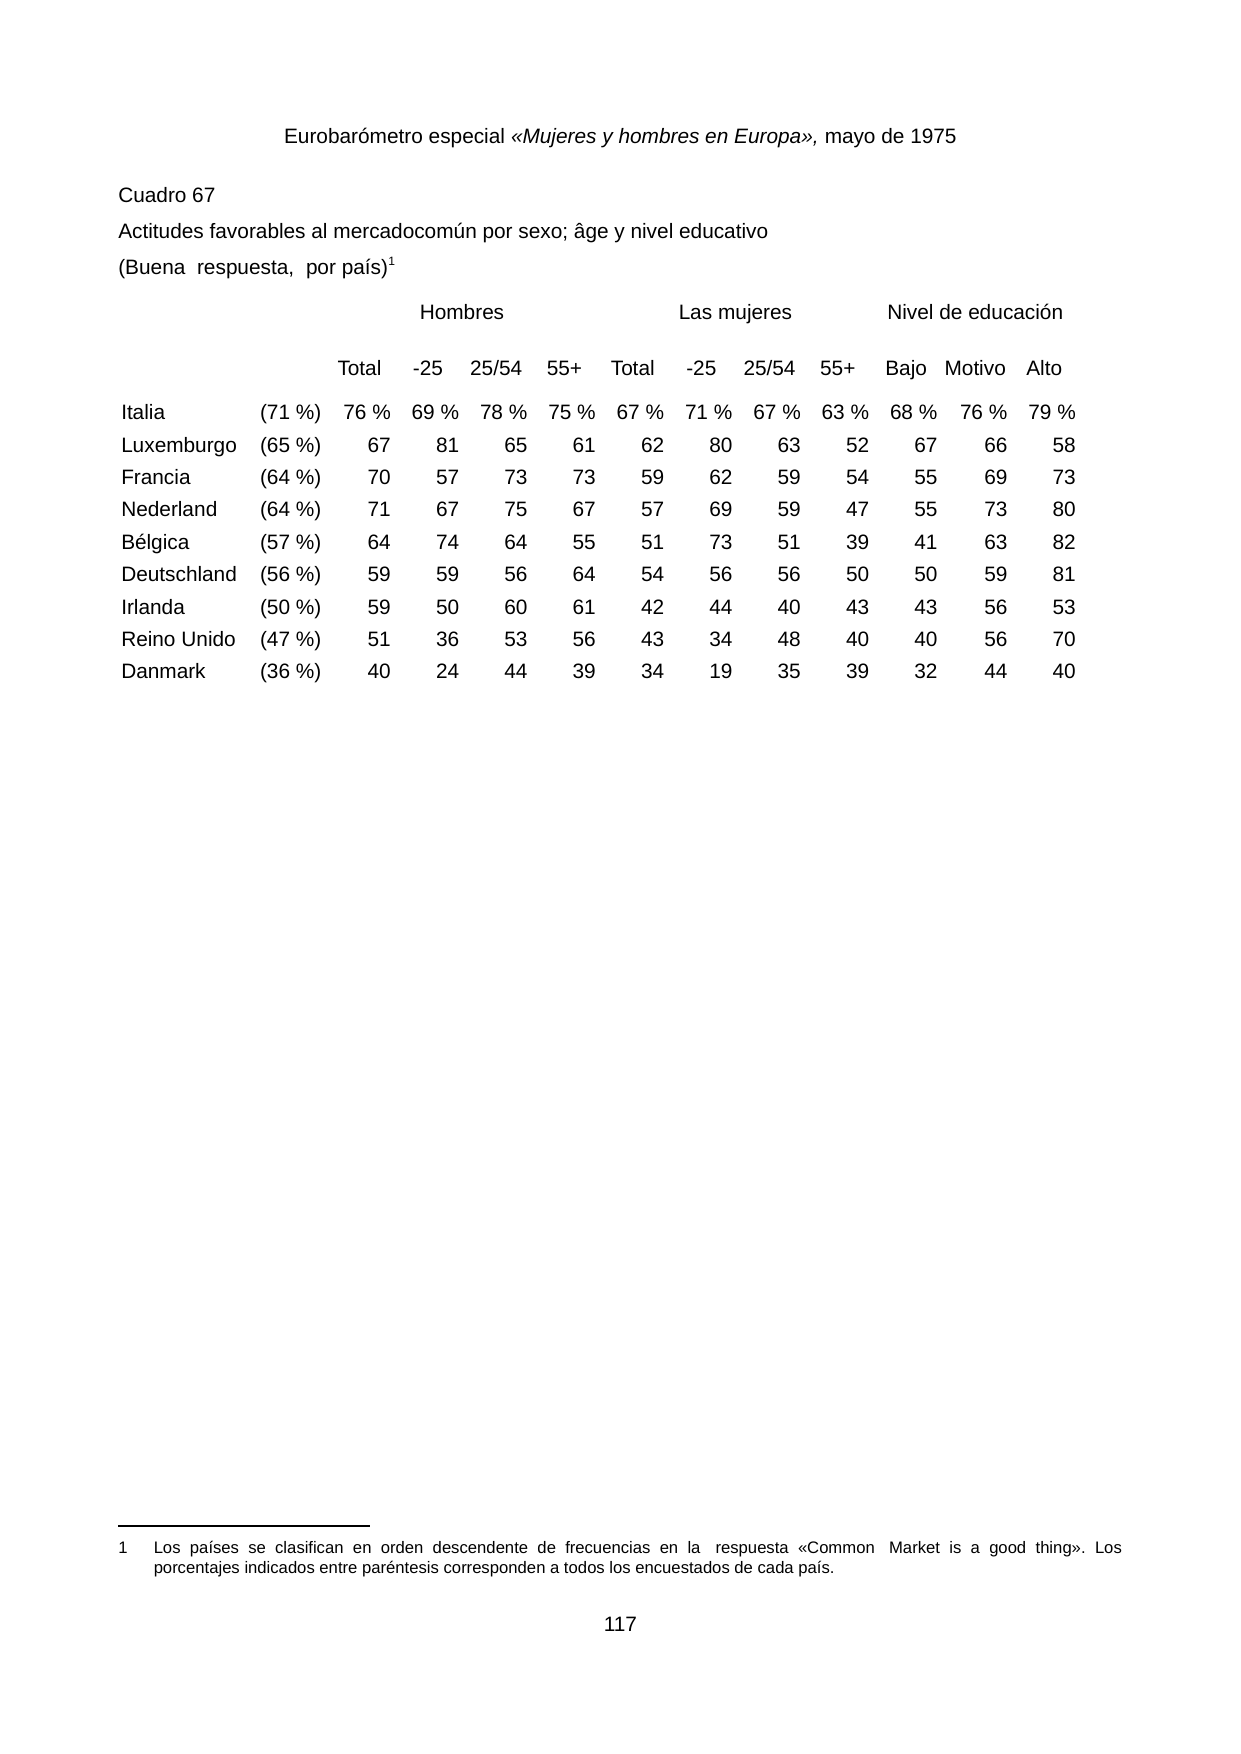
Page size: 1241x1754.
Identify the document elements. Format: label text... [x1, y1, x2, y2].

table_cell Deutschland [118, 558, 257, 590]
table_cell Bélgica [118, 526, 257, 558]
table_cell (71 %) [257, 396, 325, 428]
table_cell 61 [530, 428, 598, 461]
table_cell 74 [394, 526, 462, 558]
table_cell 75 % [530, 396, 598, 428]
table_cell Italia [118, 396, 257, 428]
table_cell 43 [599, 623, 667, 655]
table_cell 57 [599, 493, 667, 526]
table_cell 64 [530, 558, 598, 590]
table_cell 69 [940, 461, 1010, 493]
table_cell 78 % [462, 396, 530, 428]
table_cell 48 [735, 623, 803, 655]
table_cell 73 [940, 493, 1010, 526]
table_cell 80 [667, 428, 735, 461]
table_cell (50 %) [257, 590, 325, 623]
table_cell 67 [394, 493, 462, 526]
table_cell 63 [940, 526, 1010, 558]
table_cell 71 % [667, 396, 735, 428]
table_cell 60 [462, 590, 530, 623]
table_cell 39 [804, 526, 872, 558]
table_cell 40 [872, 623, 940, 655]
table_header Hombres [325, 284, 598, 340]
table_cell 67 % [599, 396, 667, 428]
table_cell 59 [325, 558, 393, 590]
table_cell (65 %) [257, 428, 325, 461]
table_cell Total [325, 340, 393, 396]
table_cell 59 [735, 461, 803, 493]
table_cell 44 [940, 655, 1010, 687]
table_cell 69 % [394, 396, 462, 428]
table_cell 58 [1010, 428, 1078, 461]
table_cell 32 [872, 655, 940, 687]
table_cell 42 [599, 590, 667, 623]
table_cell 80 [1010, 493, 1078, 526]
table_cell 73 [1010, 461, 1078, 493]
table_cell 76 % [940, 396, 1010, 428]
table_cell Total [599, 340, 667, 396]
text Cuadro 67 [118, 183, 1122, 207]
table_cell 56 [940, 590, 1010, 623]
table_cell 55+ [804, 340, 872, 396]
table_cell (57 %) [257, 526, 325, 558]
table_cell 34 [667, 623, 735, 655]
table_cell 59 [325, 590, 393, 623]
table_cell 67 [530, 493, 598, 526]
table_header [118, 284, 257, 340]
table_cell 56 [462, 558, 530, 590]
table_cell 50 [394, 590, 462, 623]
table_cell 82 [1010, 526, 1078, 558]
table_cell 64 [325, 526, 393, 558]
table_cell 73 [667, 526, 735, 558]
table_cell 34 [599, 655, 667, 687]
table_cell 81 [394, 428, 462, 461]
table_cell 55 [872, 493, 940, 526]
table_cell 71 [325, 493, 393, 526]
table_cell 62 [667, 461, 735, 493]
table_cell 73 [530, 461, 598, 493]
table_cell (56 %) [257, 558, 325, 590]
table_cell 67 [325, 428, 393, 461]
table_header Las mujeres [599, 284, 872, 340]
table_cell 40 [325, 655, 393, 687]
table_cell 44 [667, 590, 735, 623]
table_cell 53 [462, 623, 530, 655]
table_cell 50 [872, 558, 940, 590]
table_cell 35 [735, 655, 803, 687]
table_cell 54 [599, 558, 667, 590]
table_cell [257, 340, 325, 396]
table_cell 63 [735, 428, 803, 461]
table_cell (47 %) [257, 623, 325, 655]
table_cell 67 [872, 428, 940, 461]
table_cell (64 %) [257, 493, 325, 526]
table_cell 70 [325, 461, 393, 493]
table_cell (36 %) [257, 655, 325, 687]
table_cell 40 [735, 590, 803, 623]
table_cell 24 [394, 655, 462, 687]
table_cell 64 [462, 526, 530, 558]
table_cell 67 % [735, 396, 803, 428]
text Actitudes favorables al mercadocomún por sexo; âge y nivel educativo [118, 219, 1122, 243]
table_cell 43 [804, 590, 872, 623]
table_cell 56 [667, 558, 735, 590]
table_cell 75 [462, 493, 530, 526]
table_cell 61 [530, 590, 598, 623]
table_cell 44 [462, 655, 530, 687]
table_cell 39 [530, 655, 598, 687]
table_cell 54 [804, 461, 872, 493]
table_cell 43 [872, 590, 940, 623]
table_cell 40 [1010, 655, 1078, 687]
table_cell 62 [599, 428, 667, 461]
table_cell 65 [462, 428, 530, 461]
table_cell 76 % [325, 396, 393, 428]
table_cell 59 [394, 558, 462, 590]
table_cell Bajo [872, 340, 940, 396]
table_cell 25/54 [462, 340, 530, 396]
table_cell 53 [1010, 590, 1078, 623]
table_cell 51 [599, 526, 667, 558]
table_cell 59 [940, 558, 1010, 590]
table_cell 25/54 [735, 340, 803, 396]
table_cell 81 [1010, 558, 1078, 590]
text (Buena respuesta, por país) [118, 254, 1122, 278]
table_cell 73 [462, 461, 530, 493]
table_cell (64 %) [257, 461, 325, 493]
table_cell 40 [804, 623, 872, 655]
table_cell 68 % [872, 396, 940, 428]
table_cell 19 [667, 655, 735, 687]
table_cell 50 [804, 558, 872, 590]
table_cell 36 [394, 623, 462, 655]
table_cell Reino Unido [118, 623, 257, 655]
table_cell 63 % [804, 396, 872, 428]
table_cell 47 [804, 493, 872, 526]
table_cell 70 [1010, 623, 1078, 655]
table_cell Nederland [118, 493, 257, 526]
table_cell 55+ [530, 340, 598, 396]
table_cell 57 [394, 461, 462, 493]
table_header Nivel de educación [872, 284, 1078, 340]
table_cell 59 [599, 461, 667, 493]
table_cell [118, 340, 257, 396]
table_cell 59 [735, 493, 803, 526]
table_cell Irlanda [118, 590, 257, 623]
table_cell 56 [940, 623, 1010, 655]
table_header [257, 284, 325, 340]
table_cell 51 [735, 526, 803, 558]
table_cell Alto [1010, 340, 1078, 396]
table_cell 56 [530, 623, 598, 655]
table_cell 55 [530, 526, 598, 558]
table_cell Danmark [118, 655, 257, 687]
table_cell 41 [872, 526, 940, 558]
table_cell 66 [940, 428, 1010, 461]
table_cell 55 [872, 461, 940, 493]
table_cell 39 [804, 655, 872, 687]
text Los países se clasifican en orden descendente de frecuencias en la respuesta «Common Market is a good thing». Los porcentajes indicados entre paréntesis corresponden a todos los encuestados de cada país. [118, 1538, 1122, 1577]
table_cell -25 [394, 340, 462, 396]
table_cell 51 [325, 623, 393, 655]
table_cell 79 % [1010, 396, 1078, 428]
table_cell -25 [667, 340, 735, 396]
table_cell 69 [667, 493, 735, 526]
table_cell 56 [735, 558, 803, 590]
table_cell Motivo [940, 340, 1010, 396]
table_cell 52 [804, 428, 872, 461]
table_cell Francia [118, 461, 257, 493]
table_cell Luxemburgo [118, 428, 257, 461]
